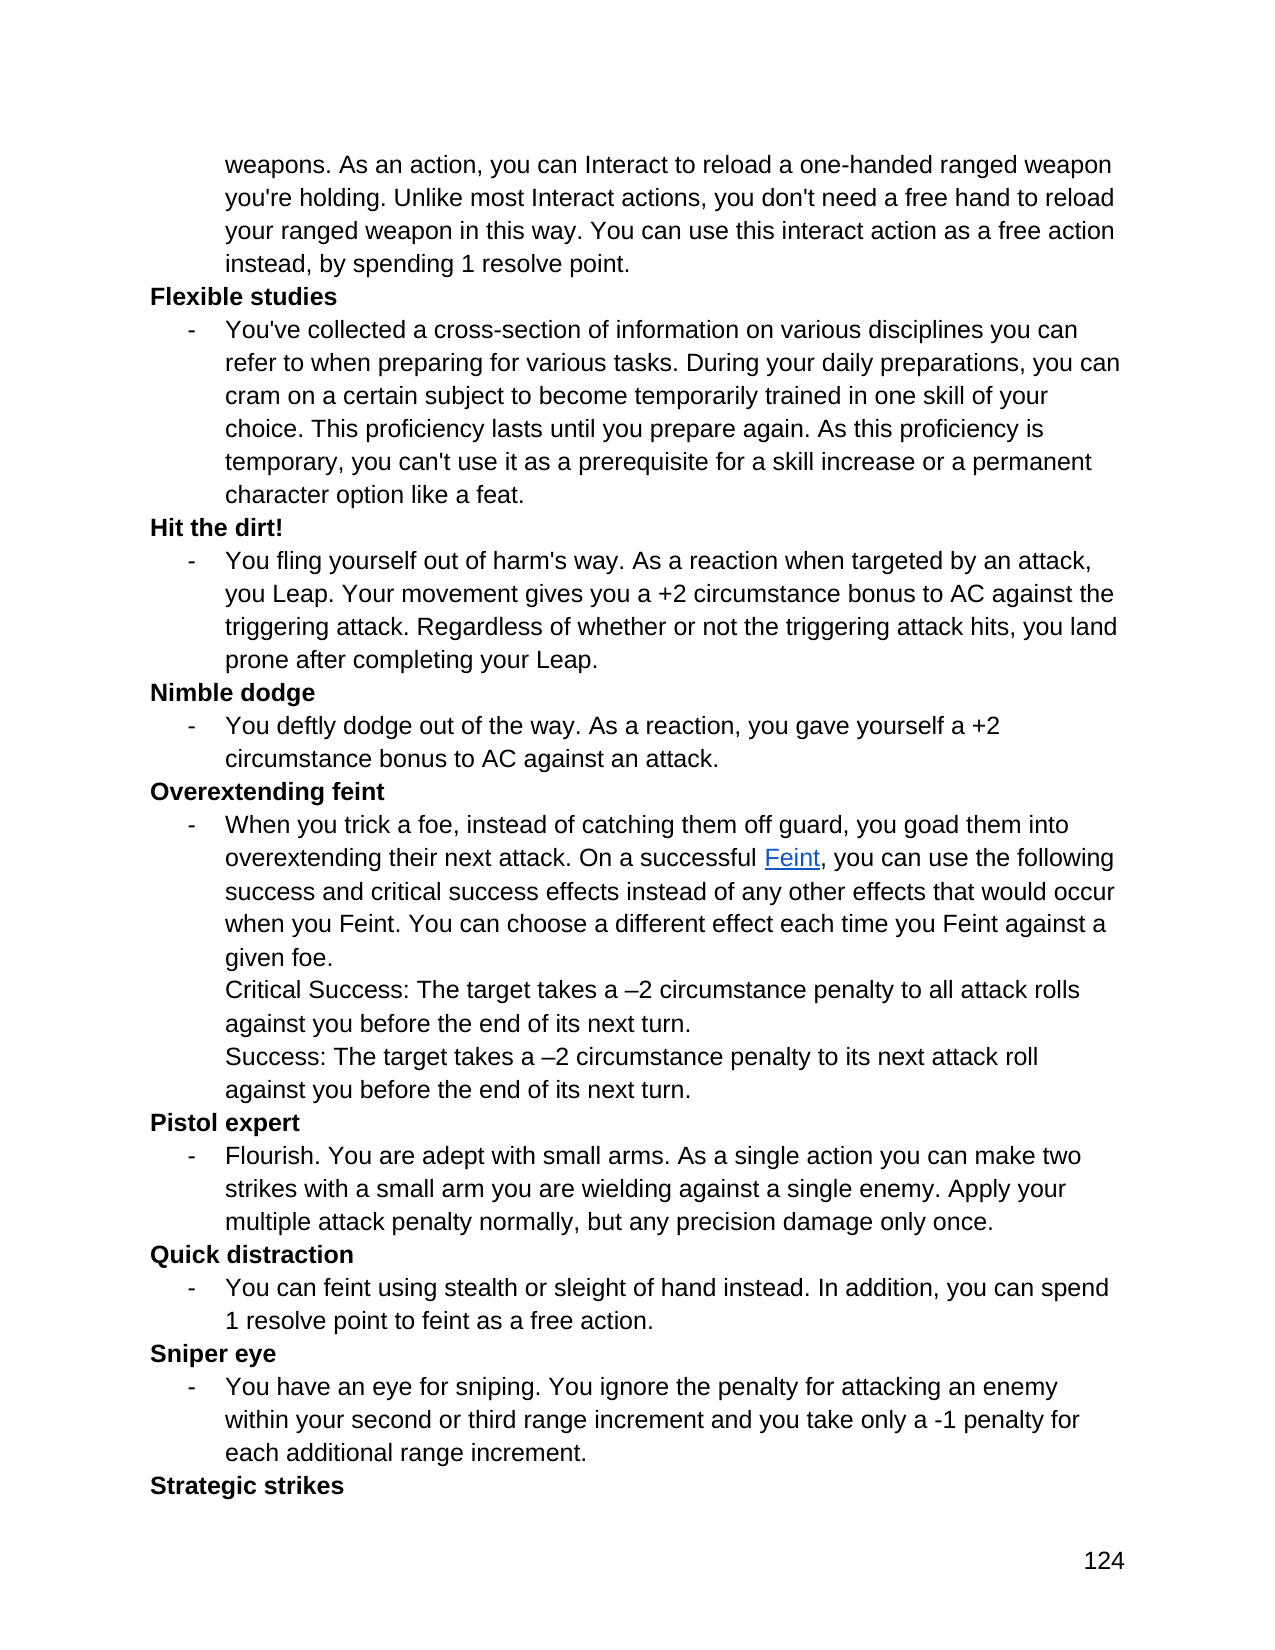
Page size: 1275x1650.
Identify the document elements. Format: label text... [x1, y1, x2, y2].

list You can feint using stealth or sleight of hand instead. In addition, you can spend 1 resolve point to feint as a free action. [187, 1273, 1125, 1334]
text Pistol expert [150, 1108, 1125, 1136]
text Critical Success: The target takes a –2 circumstance penalty to all attack rolls against you before the end of its next turn. [225, 976, 1125, 1037]
text Sniper eye [150, 1339, 1125, 1367]
list You deftly dodge out of the way. As a reaction, you gave yourself a +2 circumstance bonus to AC against an attack. [187, 711, 1125, 773]
list You've collected a cross-section of information on various disciplines you can refer to when preparing for various tasks. During your daily preparations, you can cram on a certain subject to become temporarily trained in one skill of your choice. This proficiency lasts until you prepare again. As this proficiency is temporary, you can't use it as a prerequisite for a skill increase or a permanent character option like a feat. [187, 315, 1125, 509]
list weapons. As an action, you can Interact to reload a one-handed ranged weapon you're holding. Unlike most Interact actions, you don't need a free hand to reload your ranged weapon in this way. You can use this interact action as a free action instead, by spending 1 resolve point. [187, 150, 1125, 278]
list When you trick a foe, instead of catching them off guard, you goad them into overextending their next attack. On a successful Feint, you can use the following success and critical success effects instead of any other effects that would occur when you Feint. You can choose a different effect each time you Feint against a given foe. [187, 810, 1125, 971]
list You fling yourself out of harm's way. As a reaction when targeted by an attack, you Leap. Your movement gives you a +2 circumstance bonus to AC against the triggering attack. Regardless of whether or not the triggering attack hits, you land prone after completing your Leap. [187, 546, 1125, 674]
text Strategic strikes [150, 1471, 1125, 1499]
text Nimble dodge [150, 678, 1125, 707]
text Quick distraction [150, 1240, 1125, 1268]
text Overextending feint [150, 777, 1125, 806]
text Hit the dirt! [150, 513, 1125, 542]
list You have an eye for sniping. You ignore the penalty for attacking an enemy within your second or third range increment and you take only a -1 penalty for each additional range increment. [187, 1372, 1125, 1467]
text Flexible studies [150, 282, 1125, 311]
list Flourish. You are adept with small arms. As a single action you can make two strikes with a small arm you are wielding against a single enemy. Apply your multiple attack penalty normally, but any precision damage only once. [187, 1141, 1125, 1235]
text Success: The target takes a –2 circumstance penalty to its next attack roll against you before the end of its next turn. [225, 1042, 1125, 1103]
